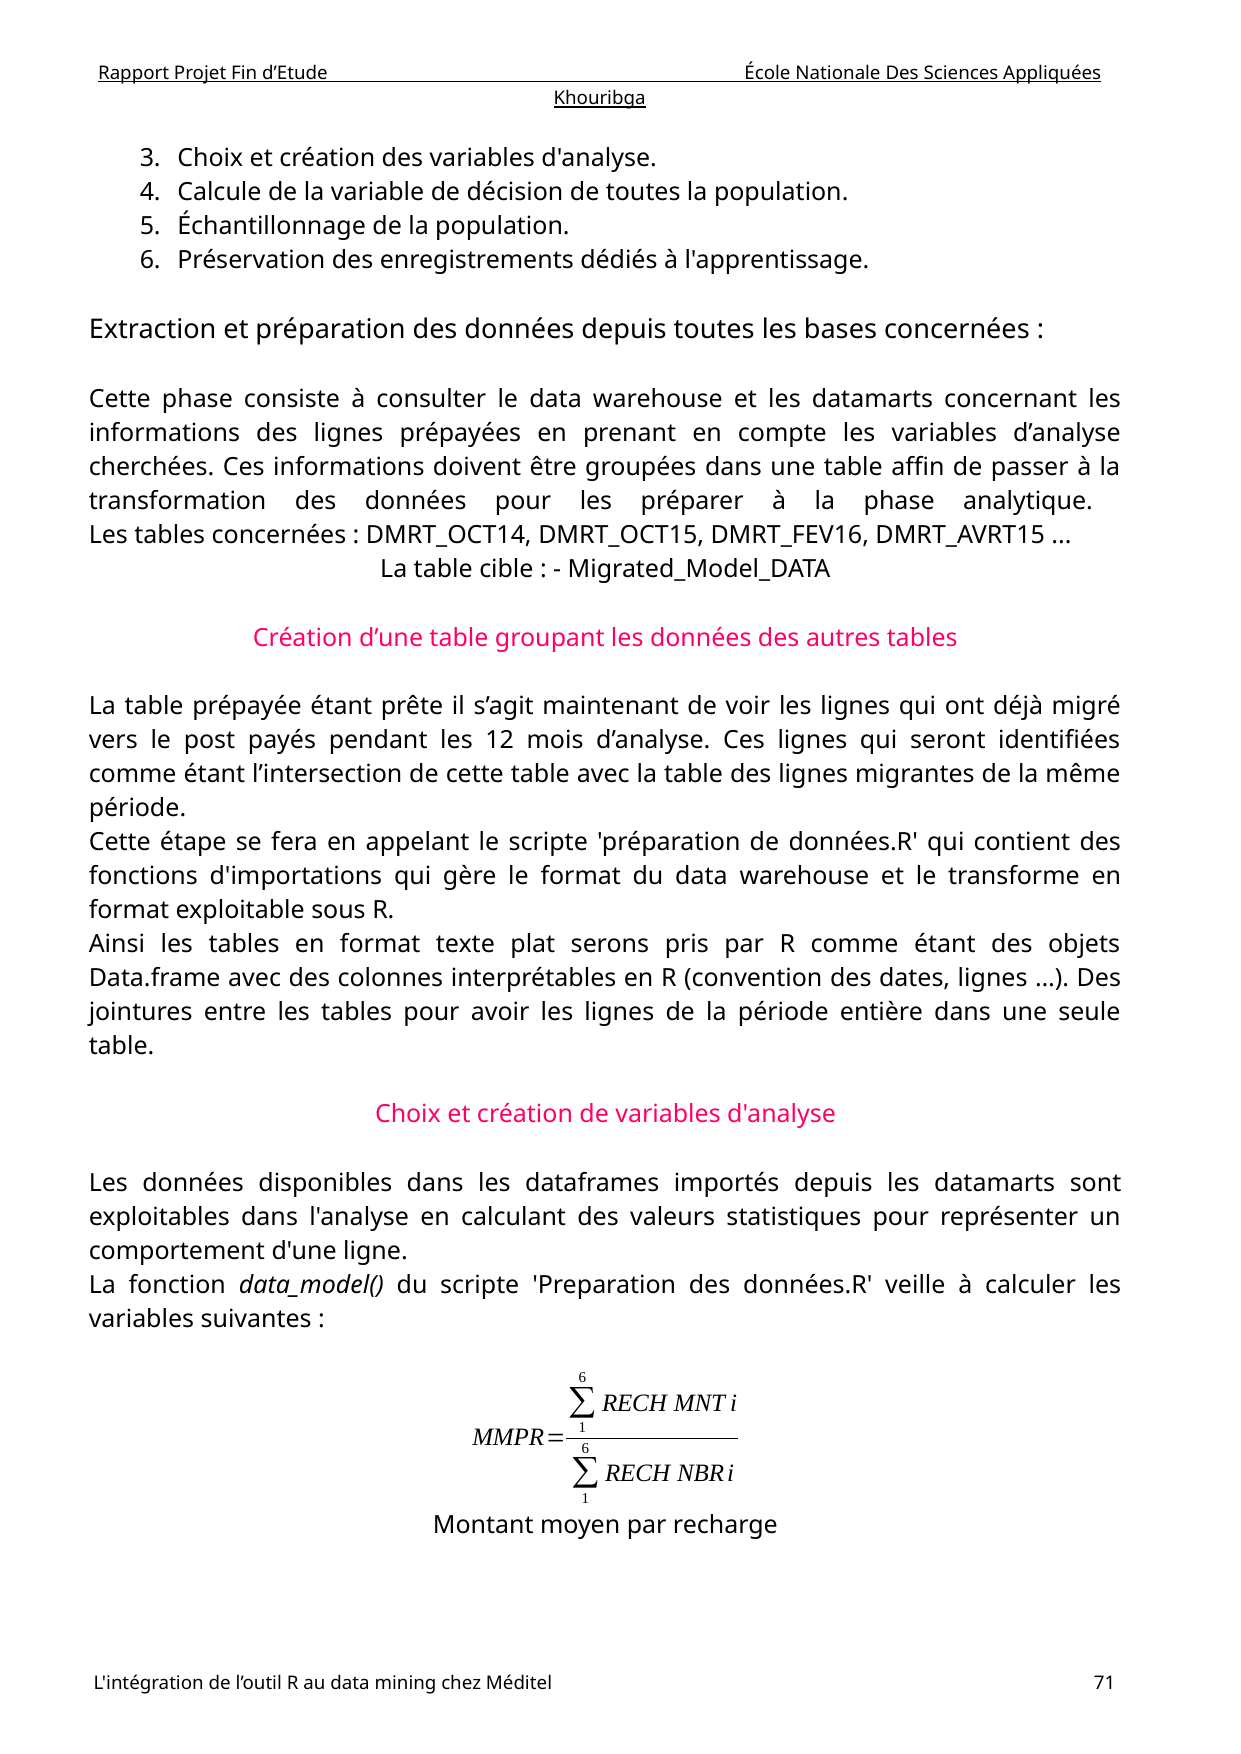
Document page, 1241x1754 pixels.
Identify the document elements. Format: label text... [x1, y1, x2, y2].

text Les données disponibles dans les dataframes importés depuis les datamarts sont exploitables dans l'analyse en calculant des valeurs statistiques pour représenter un comportement d'une ligne. [88, 1164, 1122, 1266]
text Cette étape se fera en appelant le scripte 'préparation de données.R' qui contient des fonctions d'importations qui gère le format du data warehouse et le transforme en format exploitable sous R. [88, 824, 1122, 926]
list Calcule de la variable de décision de toutes la population. [139, 174, 1122, 208]
list Échantillonnage de la population. [139, 208, 1122, 242]
text La table prépayée étant prête il s’agit maintenant de voir les lignes qui ont déjà migré vers le post payés pendant les 12 mois d’analyse. Ces lignes qui seront identifiées comme étant l’intersection de cette table avec la table des lignes migrantes de la même période. [88, 687, 1122, 824]
text Création d’une table groupant les données des autres tables [88, 619, 1122, 653]
text Ainsi les tables en format texte plat serons pris par R comme étant des objets Data.frame avec des colonnes interprétables en R (convention des dates, lignes …). Des jointures entre les tables pour avoir les lignes de la période entière dans une seule table. [88, 926, 1122, 1062]
text Montant moyen par recharge [88, 1507, 1122, 1541]
list Préservation des enregistrements dédiés à l'apprentissage. [139, 242, 1122, 276]
list Choix et création des variables d'analyse. [139, 139, 1122, 174]
text Cette phase consiste à consulter le data warehouse et les datamarts concernant les informations des lignes prépayées en prenant en compte les variables d’analyse cherchées. Ces informations doivent être groupées dans une table affin de passer à la transformation des données pour les préparer à la phase analytique. Les tables concernées : DMRT_OCT14, DMRT_OCT15, DMRT_FEV16, DMRT_AVRT15 ... [88, 381, 1122, 551]
text La table cible : - Migrated_Model_DATA [88, 551, 1122, 619]
text Extraction et préparation des données depuis toutes les bases concernées : [88, 310, 1122, 347]
text La fonction data_model() du scripte 'Preparation des données.R' veille à calculer les variables suivantes : [88, 1266, 1122, 1334]
text Choix et création de variables d'analyse [88, 1096, 1122, 1130]
